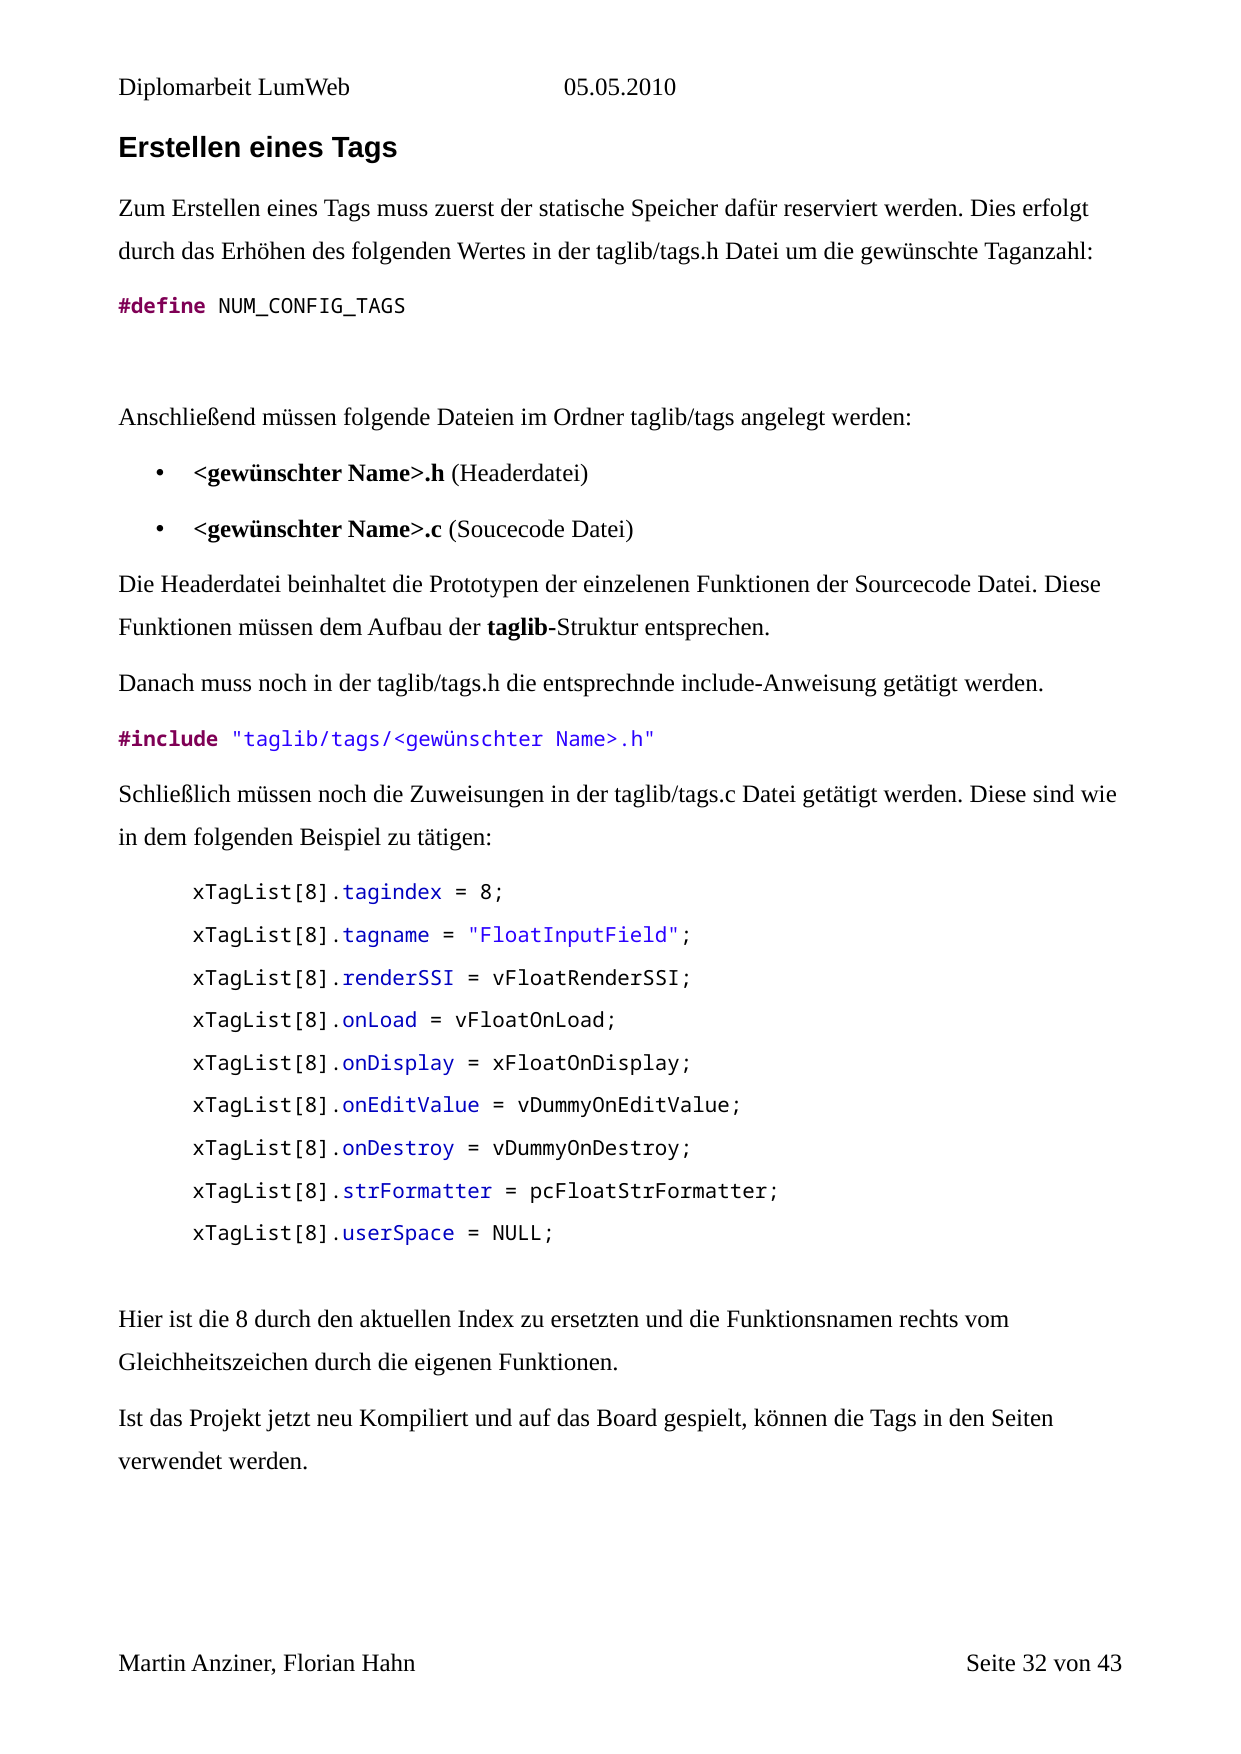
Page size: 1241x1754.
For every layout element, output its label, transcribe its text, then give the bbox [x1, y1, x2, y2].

text Hier ist die 8 durch den aktuellen Index zu ersetzten und die Funktionsnamen rechts vom Gleichheitszeichen durch die eigenen Funktionen. [118, 1304, 1122, 1376]
subtitle Erstellen eines Tags [118, 130, 1122, 164]
list <gewünschter Name>.h (Headerdatei) [156, 458, 1122, 487]
subtitle Ist das Projekt jetzt neu Kompiliert und auf das Board gespielt, können die Tags in den Seiten verwendet werden. [118, 1403, 1122, 1475]
text xTagList[8].onDisplay = xFloatOnDisplay; [118, 1048, 1122, 1076]
text xTagList[8].onEditValue = vDummyOnEditValue; [118, 1091, 1122, 1119]
text Danach muss noch in der taglib/tags.h die entsprechnde include-Anweisung getätigt werden. [118, 668, 1122, 697]
text xTagList[8].onDestroy = vDummyOnDestroy; [118, 1133, 1122, 1162]
text xTagList[8].renderSSI = vFloatRenderSSI; [118, 963, 1122, 991]
text xTagList[8].tagindex = 8; [118, 877, 1122, 906]
text #define NUM_CONFIG_TAGS [118, 292, 1122, 320]
text xTagList[8].userSpace = NULL; [118, 1218, 1122, 1247]
text xTagList[8].strFormatter = pcFloatStrFormatter; [118, 1176, 1122, 1204]
text #include "taglib/tags/<gewünschter Name>.h" [118, 724, 1122, 752]
text Zum Erstellen eines Tags muss zuerst der statische Speicher dafür reserviert werden. Dies erfolgt durch das Erhöhen des folgenden Wertes in der taglib/tags.h Datei um die gewünschte Taganzahl: [118, 193, 1122, 265]
text Anschließend müssen folgende Dateien im Ordner taglib/tags angelegt werden: [118, 402, 1122, 431]
list <gewünschter Name>.c (Soucecode Datei) [156, 514, 1122, 542]
text xTagList[8].tagname = "FloatInputField"; [118, 920, 1122, 948]
text Schließlich müssen noch die Zuweisungen in der taglib/tags.c Datei getätigt werden. Diese sind wie in dem folgenden Beispiel zu tätigen: [118, 779, 1122, 851]
text Die Headerdatei beinhaltet die Prototypen der einzelenen Funktionen der Sourcecode Datei. Diese Funktionen müssen dem Aufbau der taglib-Struktur entsprechen. [118, 569, 1122, 641]
text xTagList[8].onLoad = vFloatOnLoad; [118, 1005, 1122, 1034]
